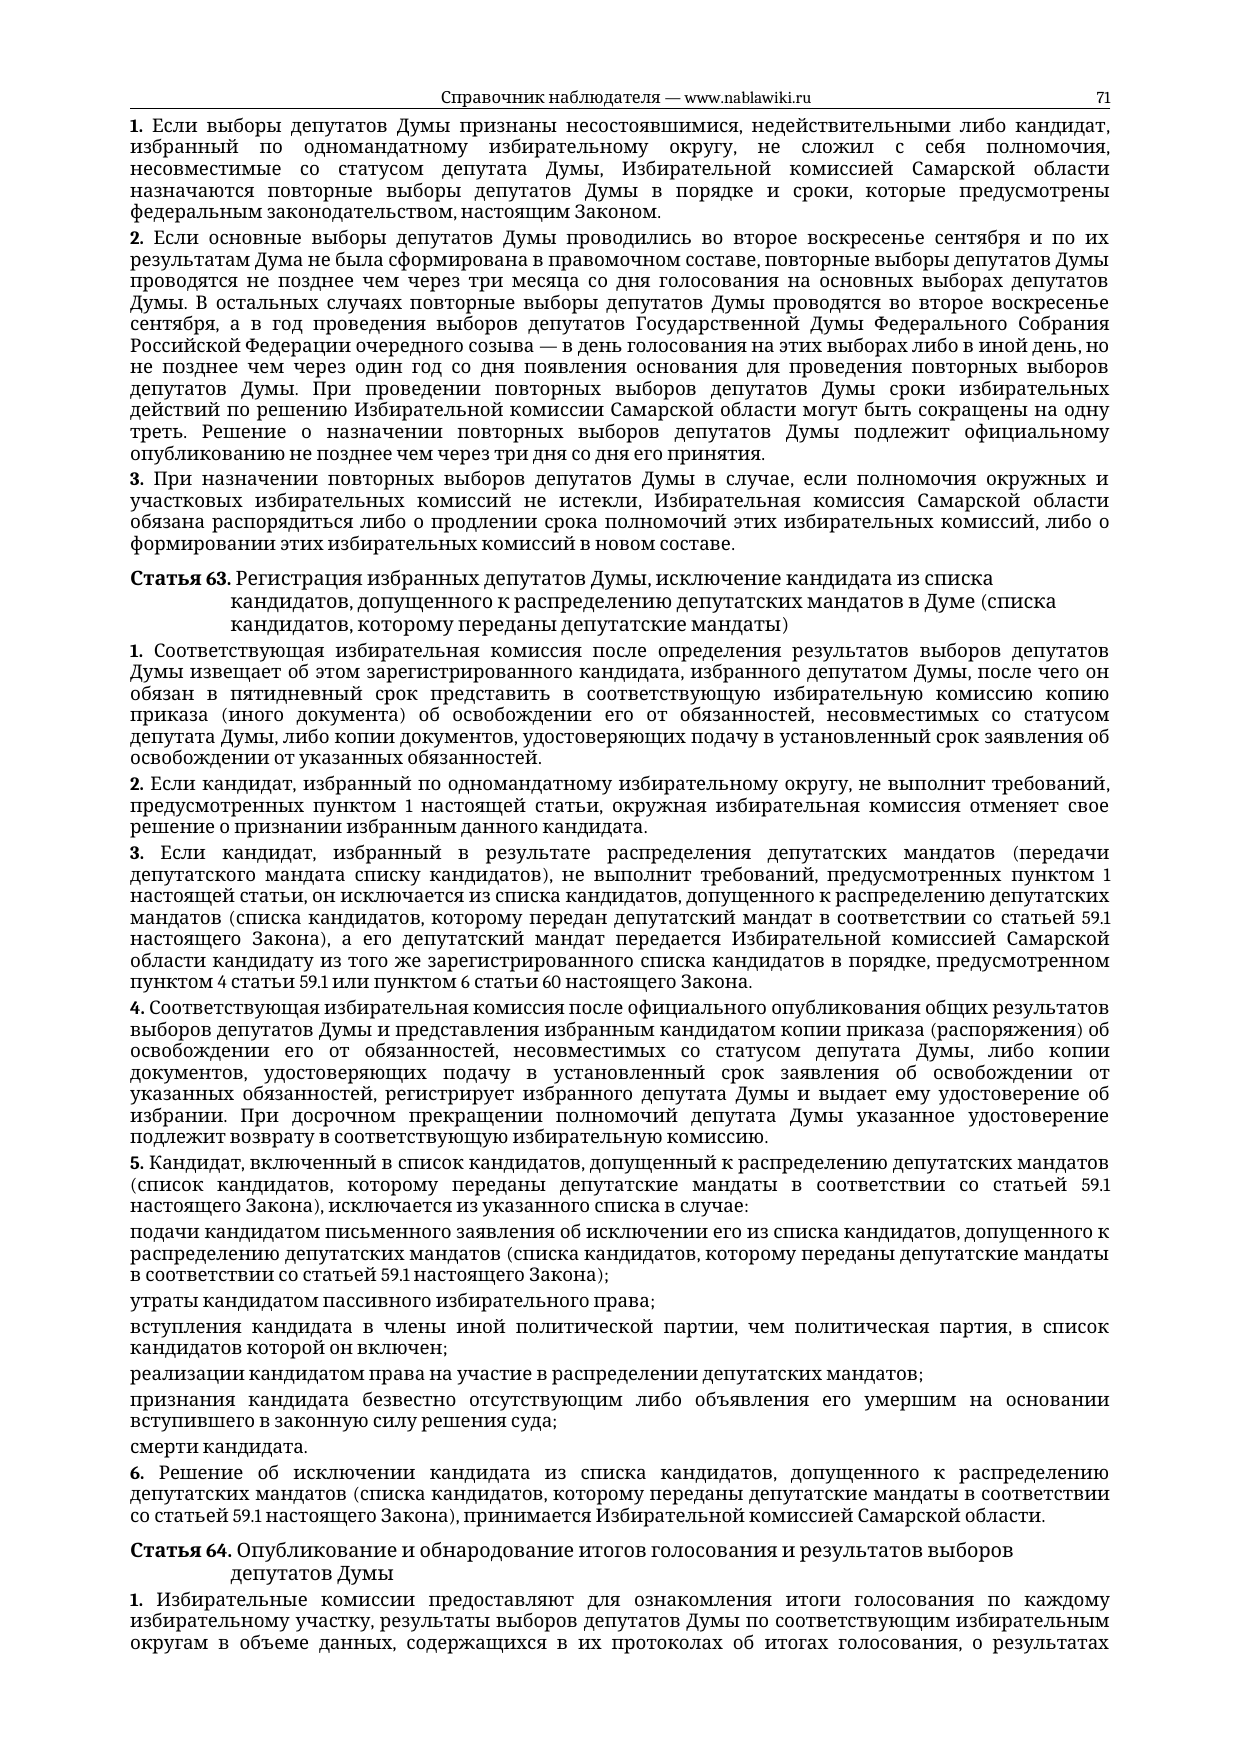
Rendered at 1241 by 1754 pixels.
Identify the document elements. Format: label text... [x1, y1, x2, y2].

text 5. Кандидат, включенный в список кандидатов, допущенный к распределению депутатских мандатов (список кандидатов, которому переданы депутатские мандаты в соответствии со статьей 59.1 настоящего Закона), исключается из указанного списка в случае: [130, 1153, 1110, 1217]
text 3. При назначении повторных выборов депутатов Думы в случае, если полномочия окружных и участковых избирательных комиссий не истекли, Избирательная комиссия Самарской области обязана распорядиться либо о продлении срока полномочий этих избирательных комиссий, либо о формировании этих избирательных комиссий в новом составе. [130, 469, 1110, 555]
text подачи кандидатом письменного заявления об исключении его из списка кандидатов, допущенного к распределению депутатских мандатов (списка кандидатов, которому переданы депутатские мандаты в соответствии со статьей 59.1 настоящего Закона); [130, 1222, 1110, 1286]
text 6. Решение об исключении кандидата из списка кандидатов, допущенного к распределению депутатских мандатов (списка кандидатов, которому переданы депутатские мандаты в соответствии со статьей 59.1 настоящего Закона), принимается Избирательной комиссией Самарской области. [130, 1462, 1110, 1527]
text 1. Соответствующая избирательная комиссия после определения результатов выборов депутатов Думы извещает об этом зарегистрированного кандидата, избранного депутатом Думы, после чего он обязан в пятидневный срок представить в соответствующую избирательную комиссию копию приказа (иного документа) об освобождении его от обязанностей, несовместимых со статусом депутата Думы, либо копии документов, удостоверяющих подачу в установленный срок заявления об освобождении от указанных обязанностей. [130, 640, 1110, 769]
text 1. Если выборы депутатов Думы признаны несостоявшимися, недействительными либо кандидат, избранный по одномандатному избирательному округу, не сложил с себя полномочия, несовместимые со статусом депутата Думы, Избирательной комиссией Самарской области назначаются повторные выборы депутатов Думы в порядке и сроки, которые предусмотрены федеральным законодательством, настоящим Законом. [130, 116, 1110, 223]
text 2. Если кандидат, избранный по одномандатному избирательному округу, не выполнит требований, предусмотренных пунктом 1 настоящей статьи, окружная избирательная комиссия отменяет свое решение о признании избранным данного кандидата. [130, 774, 1110, 838]
text реализации кандидатом права на участие в распределении депутатских мандатов; [130, 1363, 1110, 1385]
subtitle Статья 64. Опубликование и обнародование итогов голосования и результатов выборов депутатов Думы [130, 1539, 1110, 1585]
text 4. Соответствующая избирательная комиссия после официального опубликования общих результатов выборов депутатов Думы и представления избранным кандидатом копии приказа (распоряжения) об освобождении его от обязанностей, несовместимых со статусом депутата Думы, либо копии документов, удостоверяющих подачу в установленный срок заявления об освобождении от указанных обязанностей, регистрирует избранного депутата Думы и выдает ему удостоверение об избрании. При досрочном прекращении полномочий депутата Думы указанное удостоверение подлежит возврату в соответствующую избирательную комиссию. [130, 998, 1110, 1148]
text вступления кандидата в члены иной политической партии, чем политическая партия, в список кандидатов которой он включен; [130, 1316, 1110, 1359]
text 2. Если основные выборы депутатов Думы проводились во второе воскресенье сентября и по их результатам Дума не была сформирована в правомочном составе, повторные выборы депутатов Думы проводятся не позднее чем через три месяца со дня голосования на основных выборах депутатов Думы. В остальных случаях повторные выборы депутатов Думы проводятся во второе воскресенье сентября, а в год проведения выборов депутатов Государственной Думы Федерального Собрания Российской Федерации очередного созыва — в день голосования на этих выборах либо в иной день, но не позднее чем через один год со дня появления основания для проведения повторных выборов депутатов Думы. При проведении повторных выборов депутатов Думы сроки избирательных действий по решению Избирательной комиссии Самарской области могут быть сокращены на одну треть. Решение о назначении повторных выборов депутатов Думы подлежит официальному опубликованию не позднее чем через три дня со дня его принятия. [130, 227, 1110, 465]
text 3. Если кандидат, избранный в результате распределения депутатских мандатов (передачи депутатского мандата списку кандидатов), не выполнит требований, предусмотренных пунктом 1 настоящей статьи, он исключается из списка кандидатов, допущенного к распределению депутатских мандатов (списка кандидатов, которому передан депутатский мандат в соответствии со статьей 59.1 настоящего Закона), а его депутатский мандат передается Избирательной комиссией Самарской области кандидату из того же зарегистрированного списка кандидатов в порядке, предусмотренном пунктом 4 статьи 59.1 или пунктом 6 статьи 60 настоящего Закона. [130, 842, 1110, 993]
text смерти кандидата. [130, 1436, 1110, 1458]
text 1. Избирательные комиссии предоставляют для ознакомления итоги голосования по каждому избирательному участку, результаты выборов депутатов Думы по соответствующим избирательным округам в объеме данных, содержащихся в их протоколах об итогах голосования, о результатах [130, 1589, 1110, 1654]
text признания кандидата безвестно отсутствующим либо объявления его умершим на основании вступившего в законную силу решения суда; [130, 1389, 1110, 1432]
text утраты кандидатом пассивного избирательного права; [130, 1290, 1110, 1312]
subtitle Статья 63. Регистрация избранных депутатов Думы, исключение кандидата из списка кандидатов, допущенного к распределению депутатских мандатов в Думе (списка кандидатов, которому переданы депутатские мандаты) [130, 567, 1110, 636]
